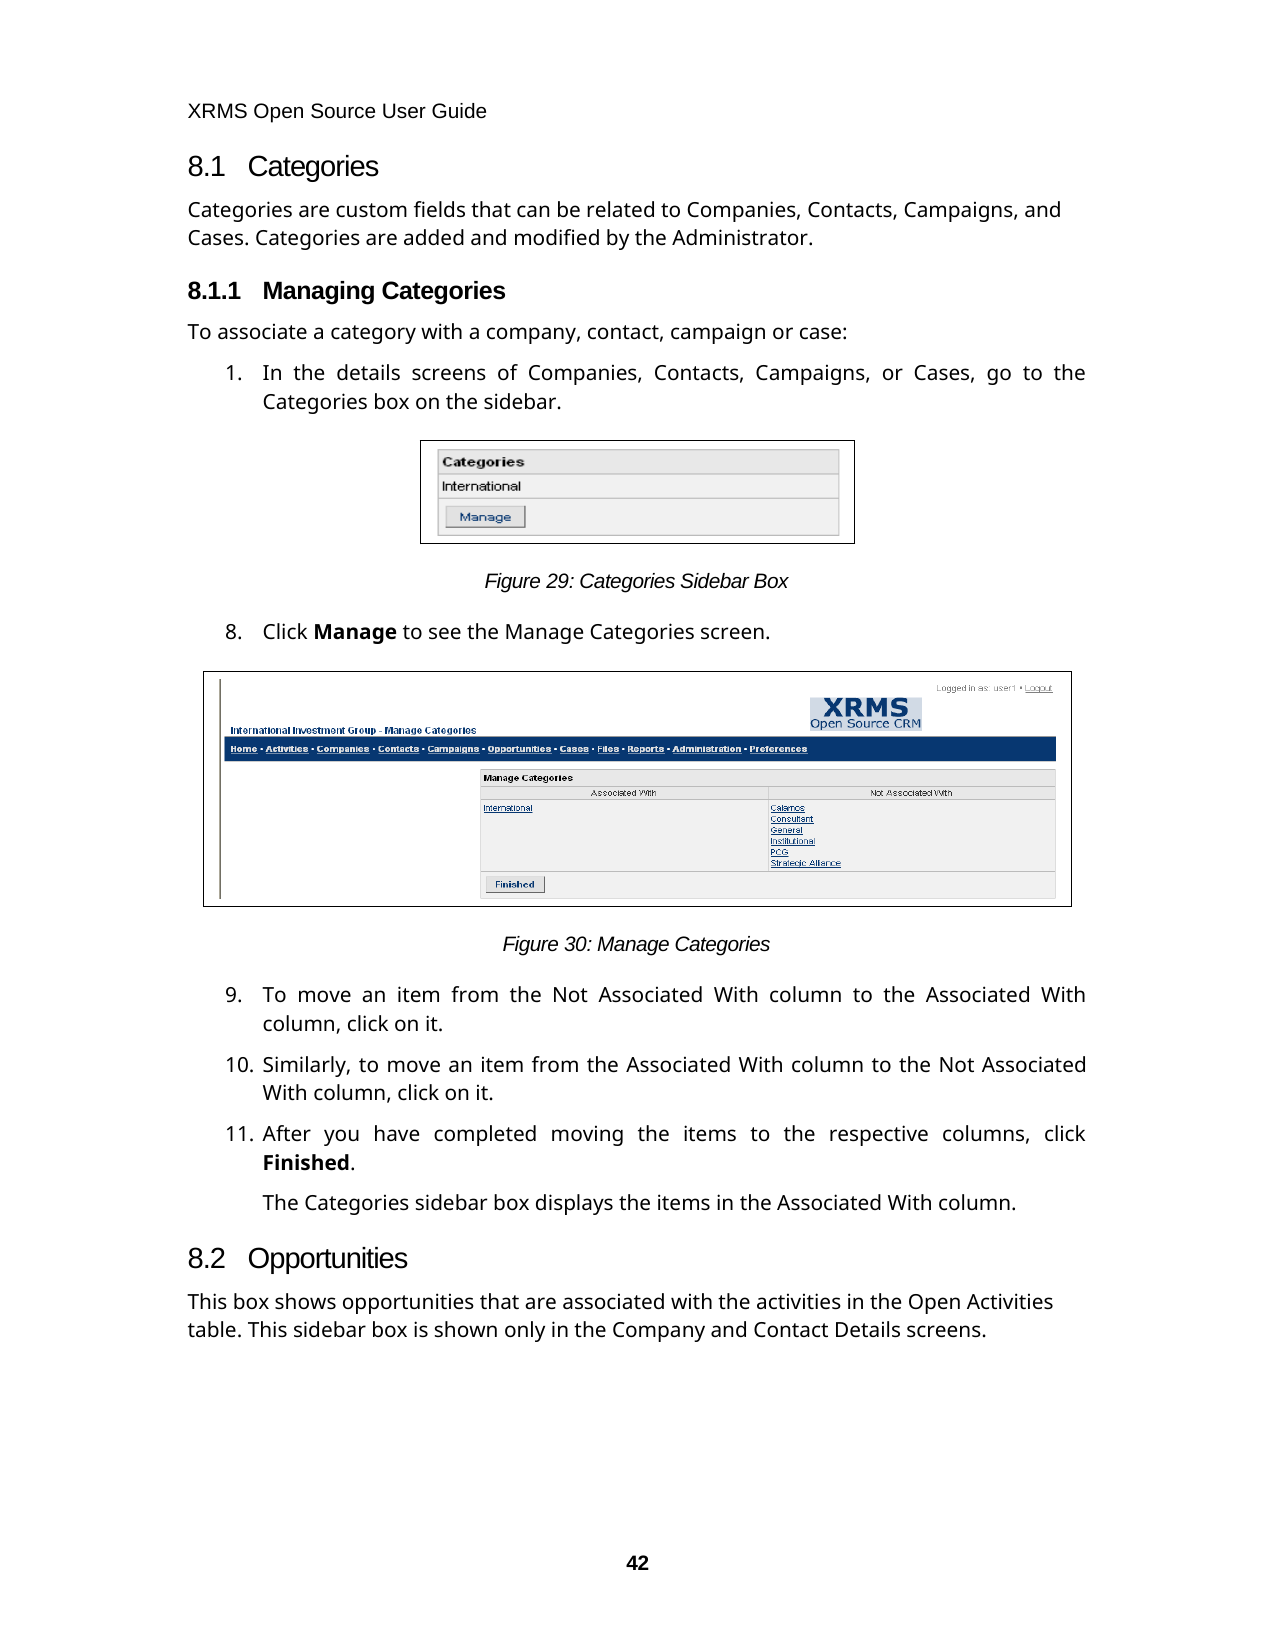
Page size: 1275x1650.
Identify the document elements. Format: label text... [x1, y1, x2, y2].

list Similarly, to move an item from the Associated With column to the Not Associated With column, click on it. [225, 1050, 1087, 1107]
text Figure 30: Manage Categories [187, 932, 1087, 955]
list In the details screens of Companies, Contacts, Campaigns, or Cases, go to the Categories box on the sidebar. [225, 358, 1087, 415]
subtitle Opportunities [187, 1242, 1087, 1274]
picture [435, 448, 840, 536]
subtitle Categories [187, 150, 1087, 183]
picture [219, 679, 1056, 899]
list After you have completed moving the items to the respective columns, click Finished. [225, 1119, 1087, 1176]
text Categories are custom fields that can be related to Companies, Contacts, Campaigns, and Cases. Categories are added and modified by the Administrator. [187, 195, 1087, 252]
text To associate a category with a company, contact, campaign or case: [187, 317, 1087, 346]
text Figure 29: Categories Sidebar Box [187, 569, 1087, 592]
text This box shows opportunities that are associated with the activities in the Open Activities table. This sidebar box is shown only in the Company and Contact Details screens. [187, 1287, 1087, 1344]
list The Categories sidebar box displays the items in the Associated With column. [262, 1188, 1087, 1217]
subtitle Managing Categories [187, 277, 1087, 305]
list Click Manage to see the Manage Categories screen. [225, 617, 1087, 646]
list To move an item from the Not Associated With column to the Associated With column, click on it. [225, 980, 1087, 1037]
